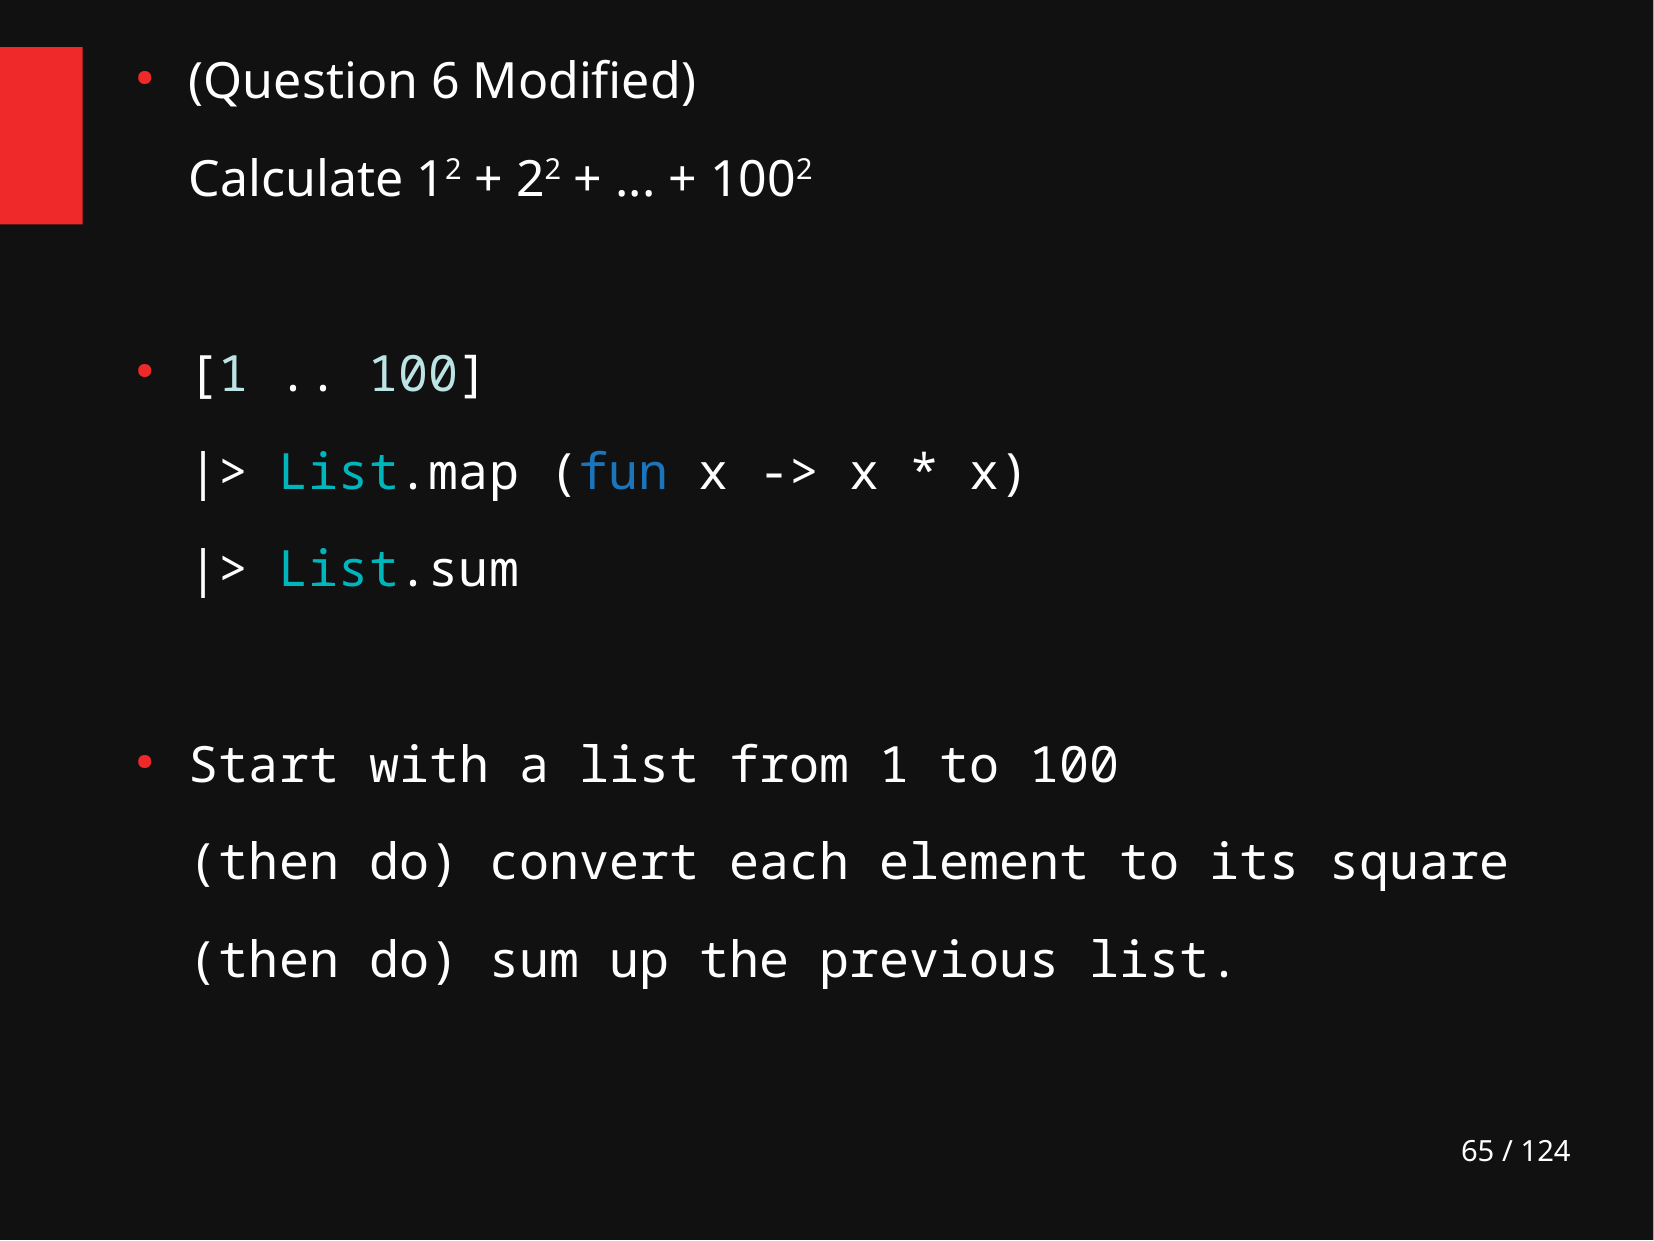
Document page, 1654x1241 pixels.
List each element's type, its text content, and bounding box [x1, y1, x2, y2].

list (Question 6 Modified) Calculate 12 + 22 + ... + 1002 [1 .. 100] |> List.map (fun x -> x * x) |> List.sum Start with a list from 1 to 100 (then do) convert each element to its square (then do) sum up the previous list. [118, 45, 1536, 1074]
